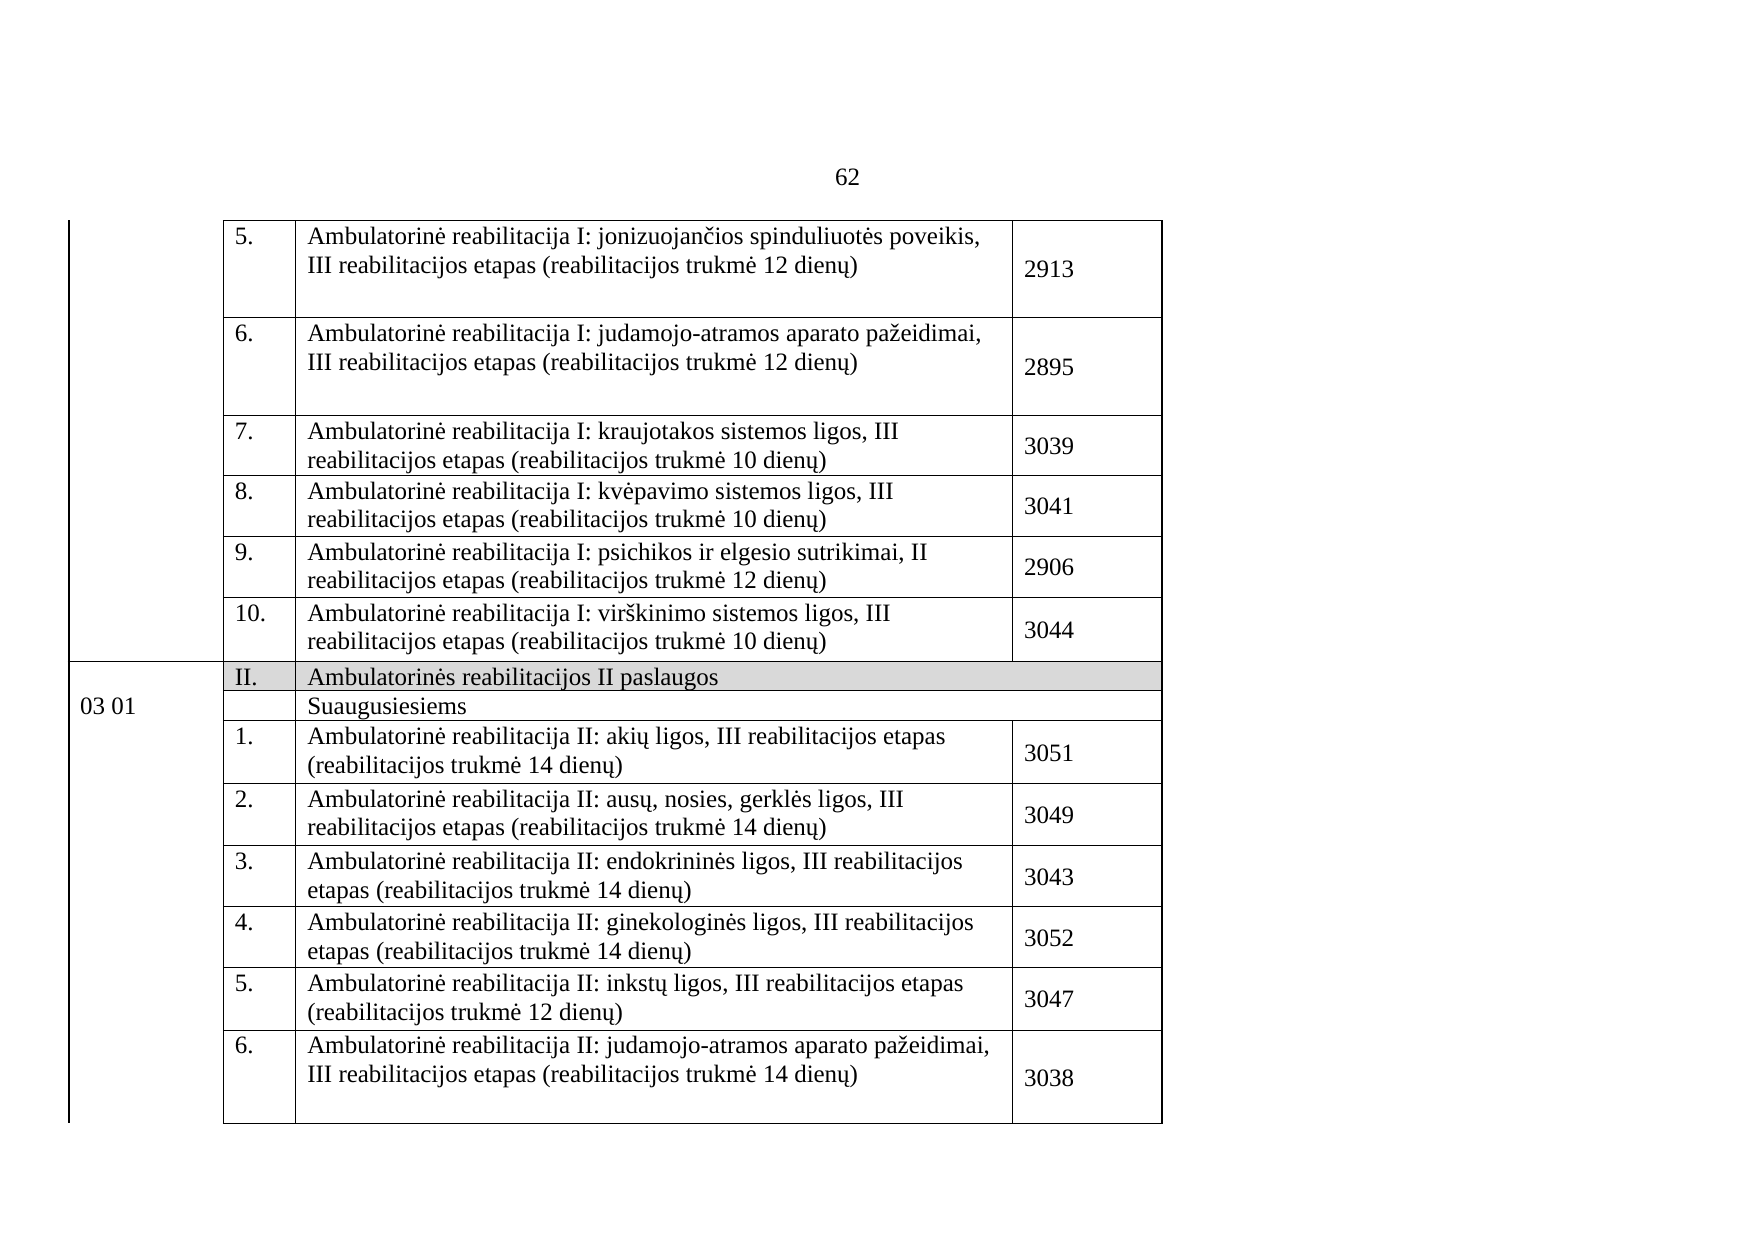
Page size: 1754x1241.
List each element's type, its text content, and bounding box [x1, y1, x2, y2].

table_cell [1163, 783, 1606, 845]
table_cell Ambulatorinė reabilitacija II: judamojo-atramos aparato pažeidimai, III reabilitacijos etapas (reabilitacijos trukmė 14 dienų) [296, 1031, 1012, 1123]
table_cell [1163, 597, 1606, 661]
table_cell [1163, 1030, 1606, 1123]
table_cell [70, 415, 223, 475]
table_cell Ambulatorinė reabilitacija II: ginekologinės ligos, III reabilitacijos etapas (reabilitacijos trukmė 14 dienų) [296, 907, 1012, 967]
table_cell [1163, 475, 1606, 536]
table_cell Ambulatorinė reabilitacija II: akių ligos, III reabilitacijos etapas (reabilitacijos trukmė 14 dienų) [296, 721, 1012, 783]
table_cell 7. [224, 416, 295, 475]
table_cell [1163, 415, 1606, 475]
table_cell [70, 317, 223, 415]
table_cell 3038 [1013, 1031, 1161, 1123]
table_cell [70, 906, 223, 967]
table_cell [1163, 845, 1606, 906]
table_cell Ambulatorinės reabilitacijos II paslaugos [296, 662, 1161, 690]
table_cell [70, 845, 223, 906]
table_cell [70, 536, 223, 597]
table_cell 1. [224, 721, 295, 783]
table_cell 4. [224, 907, 295, 967]
table_cell Suaugusiesiems [296, 691, 1161, 720]
table_cell 3052 [1013, 907, 1161, 967]
table_cell 03 01 [70, 690, 223, 720]
table_cell 5. [224, 221, 295, 317]
table_cell [70, 1030, 223, 1123]
table_cell Ambulatorinė reabilitacija I: virškinimo sistemos ligos, III reabilitacijos etapas (reabilitacijos trukmė 10 dienų) [296, 598, 1012, 661]
table_cell Ambulatorinė reabilitacija I: psichikos ir elgesio sutrikimai, II reabilitacijos etapas (reabilitacijos trukmė 12 dienų) [296, 537, 1012, 597]
table_cell 2906 [1013, 537, 1161, 597]
table_cell [70, 720, 223, 783]
table_cell 6. [224, 318, 295, 415]
table_cell 2895 [1013, 318, 1161, 415]
table_cell [1163, 220, 1606, 317]
table_cell [70, 967, 223, 1029]
table_cell II. [224, 662, 295, 690]
table_cell 3. [224, 846, 295, 906]
table_cell [1163, 906, 1606, 967]
table_cell 3049 [1013, 784, 1161, 845]
table_cell [70, 662, 223, 690]
table_cell 8. [224, 476, 295, 536]
table_cell [1163, 536, 1606, 597]
table_cell 9. [224, 537, 295, 597]
table_cell [70, 475, 223, 536]
table_cell [70, 783, 223, 845]
table_cell [1163, 317, 1606, 415]
table_cell Ambulatorinė reabilitacija I: kvėpavimo sistemos ligos, III reabilitacijos etapas (reabilitacijos trukmė 10 dienų) [296, 476, 1012, 536]
table_cell 3039 [1013, 416, 1161, 475]
table_cell 3041 [1013, 476, 1161, 536]
table_cell 3044 [1013, 598, 1161, 661]
table_cell Ambulatorinė reabilitacija II: inkstų ligos, III reabilitacijos etapas (reabilitacijos trukmė 12 dienų) [296, 968, 1012, 1029]
table_cell Ambulatorinė reabilitacija I: judamojo-atramos aparato pažeidimai, III reabilitacijos etapas (reabilitacijos trukmė 12 dienų) [296, 318, 1012, 415]
table_cell 2. [224, 784, 295, 845]
table_cell [1163, 967, 1606, 1029]
table_cell Ambulatorinė reabilitacija II: ausų, nosies, gerklės ligos, III reabilitacijos etapas (reabilitacijos trukmė 14 dienų) [296, 784, 1012, 845]
table_cell 3051 [1013, 721, 1161, 783]
table_cell Ambulatorinė reabilitacija I: kraujotakos sistemos ligos, III reabilitacijos etapas (reabilitacijos trukmė 10 dienų) [296, 416, 1012, 475]
table_cell [1163, 690, 1606, 720]
table_cell 6. [224, 1031, 295, 1123]
table_cell 2913 [1013, 221, 1161, 317]
table_cell Ambulatorinė reabilitacija I: jonizuojančios spinduliuotės poveikis, III reabilitacijos etapas (reabilitacijos trukmė 12 dienų) [296, 221, 1012, 317]
table_cell [1163, 661, 1606, 690]
table_cell [70, 597, 223, 661]
table_cell [1163, 720, 1606, 783]
table_cell 3047 [1013, 968, 1161, 1029]
table_cell [70, 220, 223, 317]
table_cell 3043 [1013, 846, 1161, 906]
table_cell 10. [224, 598, 295, 661]
table_cell [224, 691, 295, 720]
table_cell 5. [224, 968, 295, 1029]
table_cell Ambulatorinė reabilitacija II: endokrininės ligos, III reabilitacijos etapas (reabilitacijos trukmė 14 dienų) [296, 846, 1012, 906]
